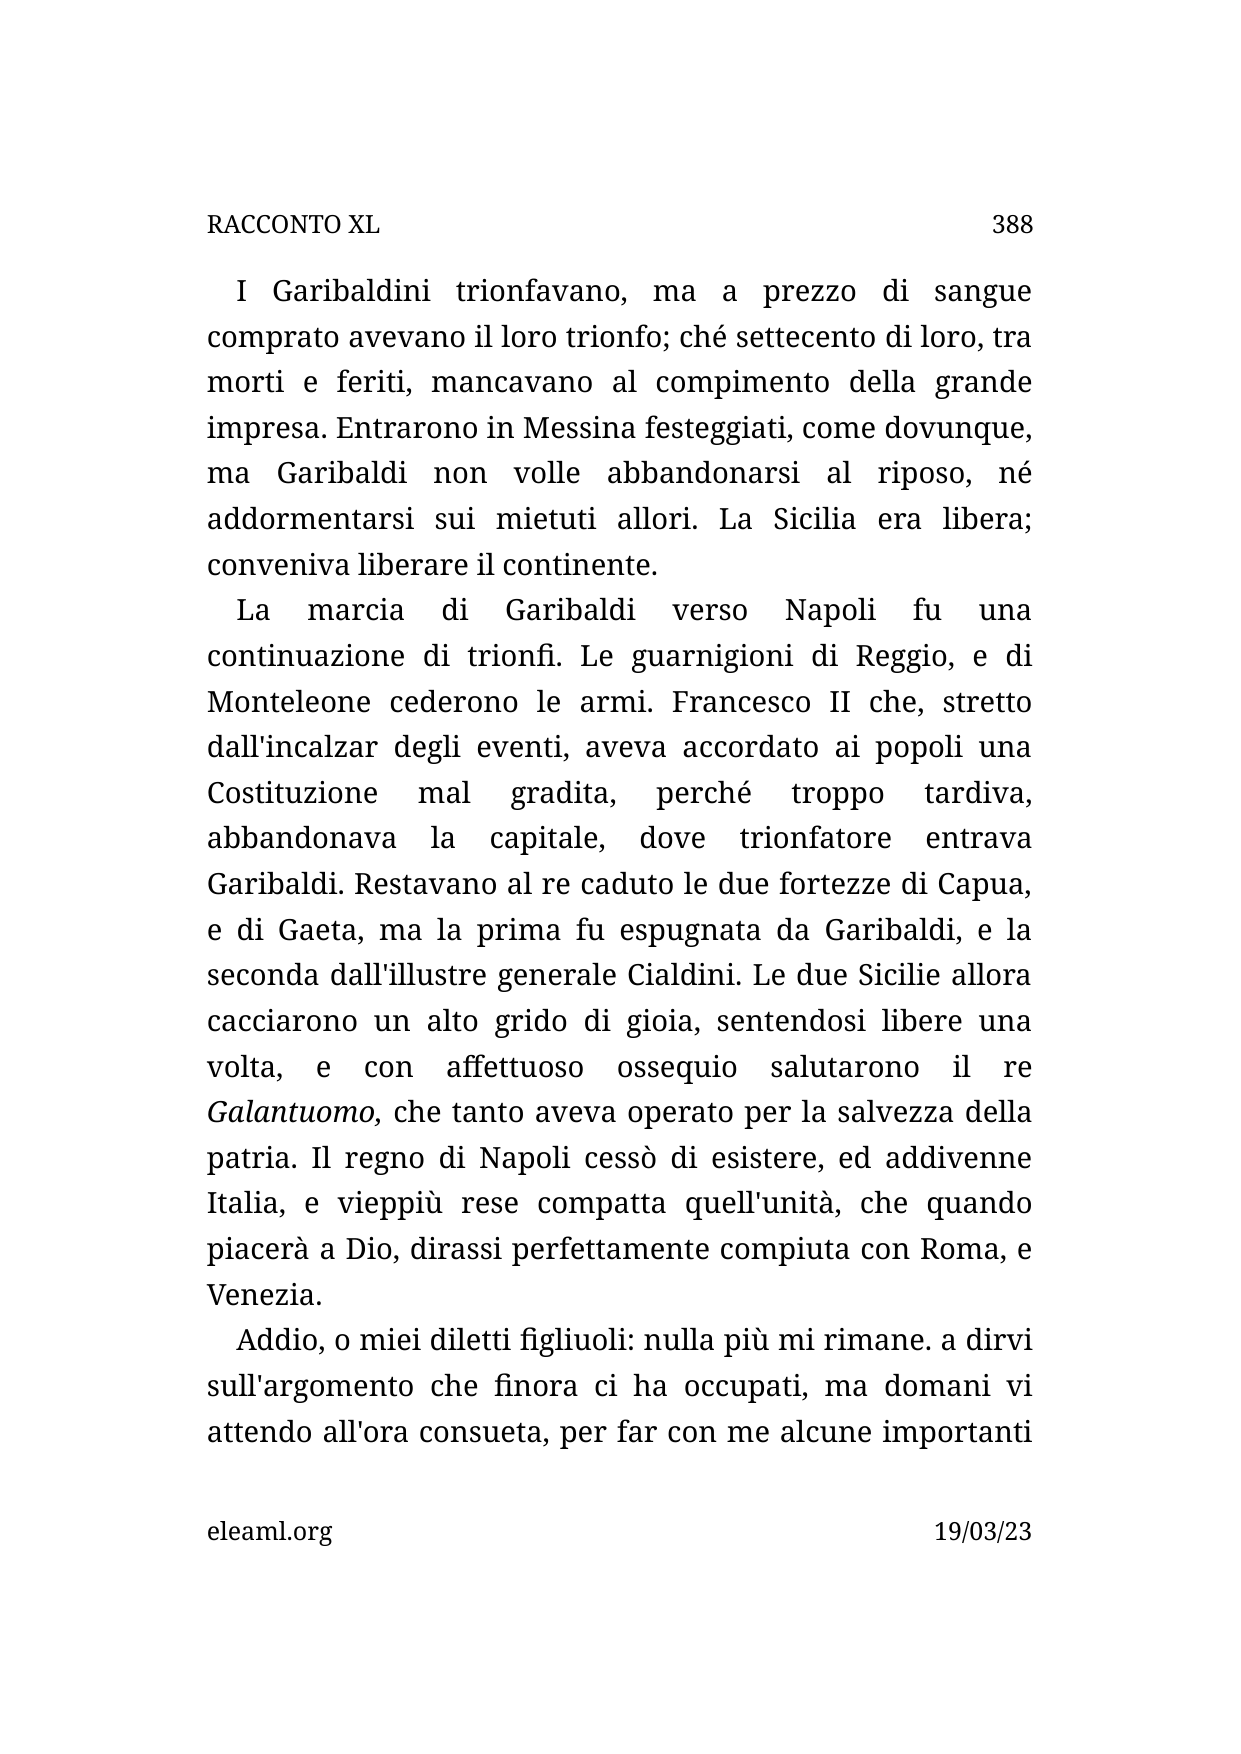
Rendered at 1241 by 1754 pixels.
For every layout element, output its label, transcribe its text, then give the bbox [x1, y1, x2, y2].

text Addio, o miei diletti figliuoli: nulla più mi rimane. a dirvi sull'argomento che finora ci ha occupati, ma domani vi attendo all'ora consueta, per far con me alcune importanti [207, 1319, 1033, 1451]
text I Garibaldini trionfavano, ma a prezzo di sangue comprato avevano il loro trionfo; ché settecento di loro, tra morti e feriti, mancavano al compimento della grande impresa. Entrarono in Messina festeggiati, come dovunque, ma Garibaldi non volle abbandonarsi al riposo, né addormentarsi sui mietuti allori. La Sicilia era libera; conveniva liberare il continente. [207, 270, 1033, 584]
text La marcia di Garibaldi verso Napoli fu una continuazione di trionfi. Le guarnigioni di Reggio, e di Monteleone cederono le armi. Francesco II che, stretto dall'incalzar degli eventi, aveva accordato ai popoli una Costituzione mal gradita, perché troppo tardiva, abbandonava la capitale, dove trionfatore entrava Garibaldi. Restavano al re caduto le due fortezze di Capua, e di Gaeta, ma la prima fu espugnata da Garibaldi, e la seconda dall'illustre generale Cialdini. Le due Sicilie allora cacciarono un alto grido di gioia, sentendosi libere una volta, e con affettuoso ossequio salutarono il re Galantuomo, che tanto aveva operato per la salvezza della patria. Il regno di Napoli cessò di esistere, ed addivenne Italia, e vieppiù rese compatta quell'unità, che quando piacerà a Dio, dirassi perfettamente compiuta con Roma, e Venezia. [207, 589, 1033, 1314]
